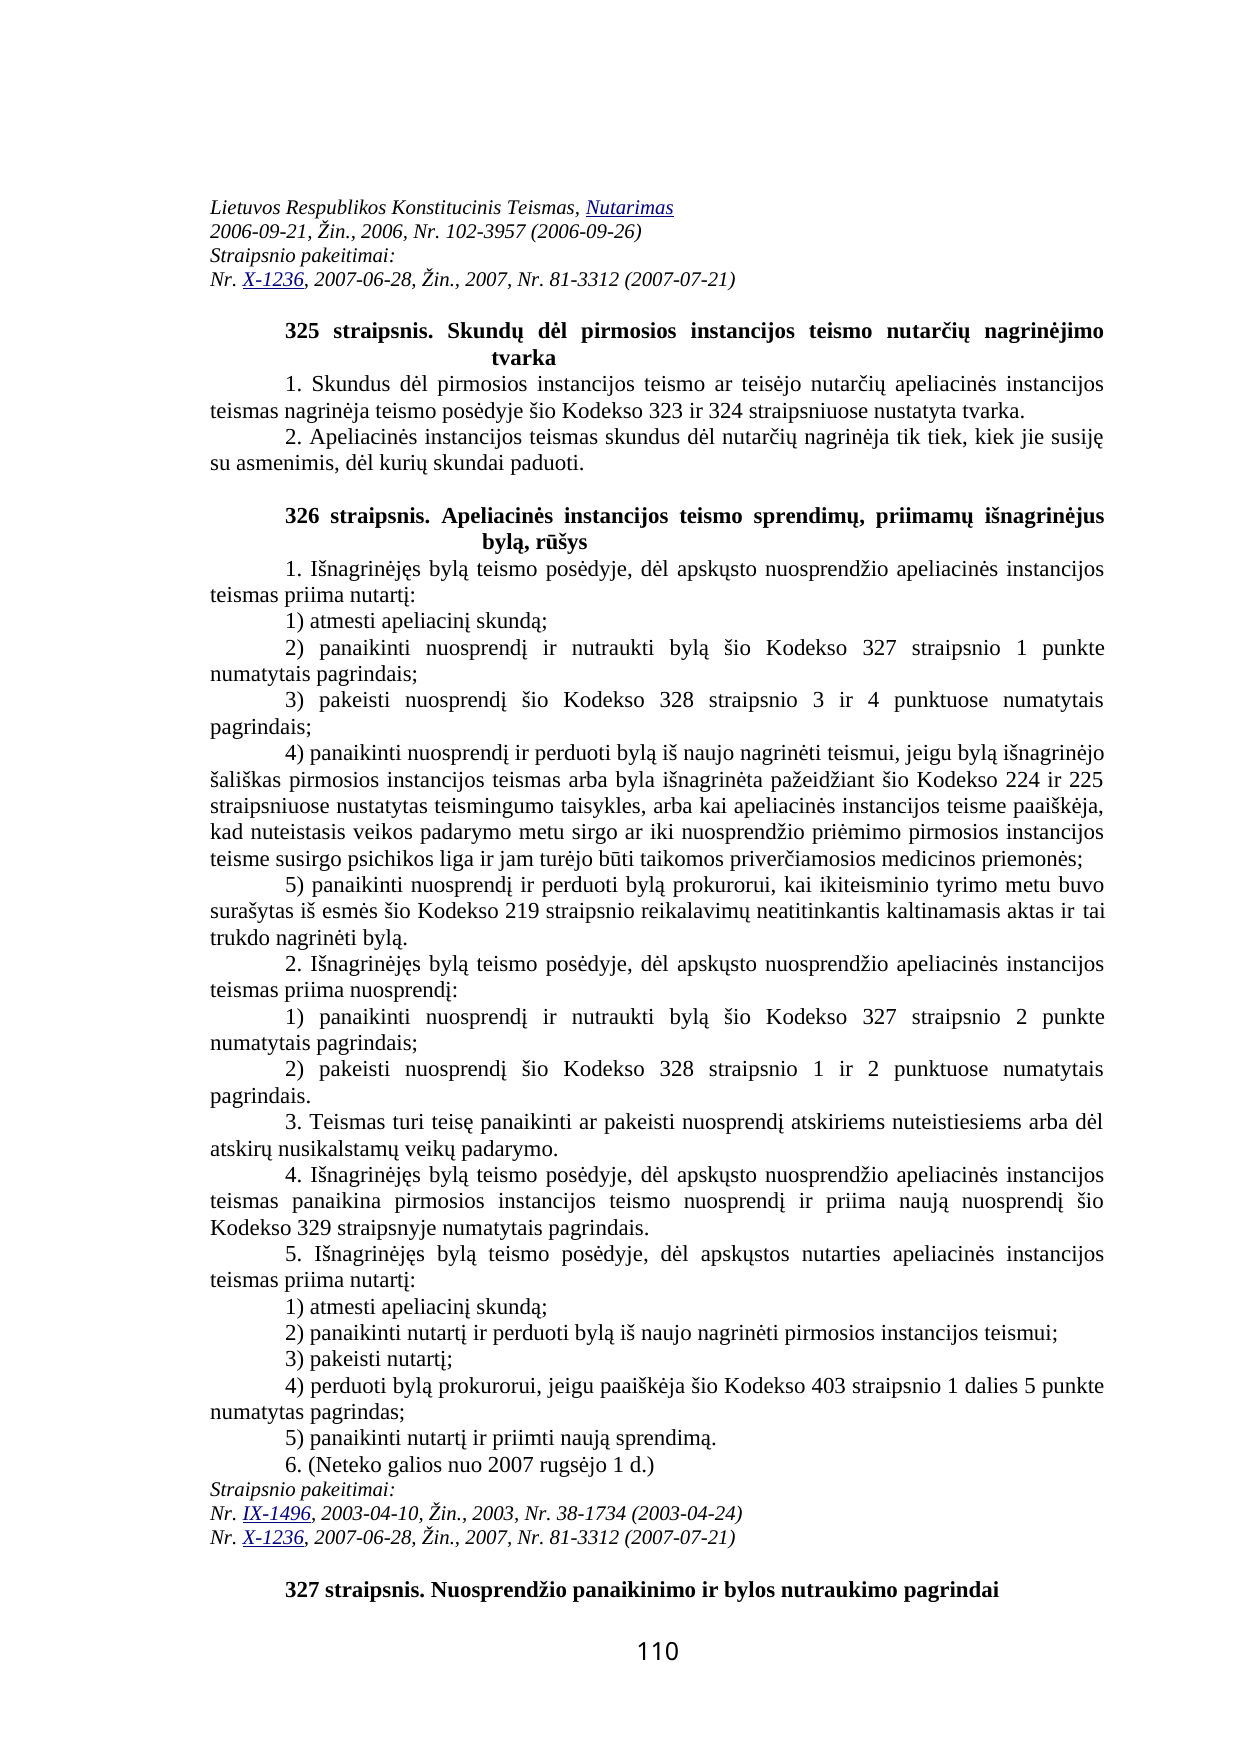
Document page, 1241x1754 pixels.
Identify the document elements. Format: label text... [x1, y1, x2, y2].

text 2) panaikinti nuosprendį ir nutraukti bylą šio Kodekso 327 straipsnio 1 punkte numatytais pagrindais; [210, 634, 1106, 687]
text 3. Teismas turi teisę panaikinti ar pakeisti nuosprendį atskiriems nuteistiesiems arba dėl atskirų nusikalstamų veikų padarymo. [210, 1108, 1106, 1161]
text 6. (Neteko galios nuo 2007 rugsėjo 1 d.) [210, 1451, 1106, 1477]
text Nr. X-1236, 2007-06-28, Žin., 2007, Nr. 81-3312 (2007-07-21) [210, 267, 1106, 291]
text 1. Skundus dėl pirmosios instancijos teismo ar teisėjo nutarčių apeliacinės instancijos teismas nagrinėja teismo posėdyje šio Kodekso 323 ir 324 straipsniuose nustatyta tvarka. [210, 370, 1106, 423]
text 1. Išnagrinėjęs bylą teismo posėdyje, dėl apskųsto nuosprendžio apeliacinės instancijos teismas priima nutartį: [210, 555, 1106, 607]
text Nr. X-1236, 2007-06-28, Žin., 2007, Nr. 81-3312 (2007-07-21) [210, 1525, 1106, 1549]
text 2006-09-21, Žin., 2006, Nr. 102-3957 (2006-09-26) [210, 219, 1106, 243]
text 3) pakeisti nuosprendį šio Kodekso 328 straipsnio 3 ir 4 punktuose numatytais pagrindais; [210, 687, 1106, 739]
text 5) panaikinti nutartį ir priimti naują sprendimą. [210, 1424, 1106, 1451]
text Straipsnio pakeitimai: [210, 1477, 1106, 1501]
text Nr. IX-1496, 2003-04-10, Žin., 2003, Nr. 38-1734 (2003-04-24) [210, 1501, 1106, 1525]
text 2. Apeliacinės instancijos teismas skundus dėl nutarčių nagrinėja tik tiek, kiek jie susiję su asmenimis, dėl kurių skundai paduoti. [210, 423, 1106, 476]
text 327 straipsnis. Nuosprendžio panaikinimo ir bylos nutraukimo pagrindai [210, 1576, 1106, 1602]
text 5. Išnagrinėjęs bylą teismo posėdyje, dėl apskųstos nutarties apeliacinės instancijos teismas priima nutartį: [210, 1240, 1106, 1293]
text 4) panaikinti nuosprendį ir perduoti bylą iš naujo nagrinėti teismui, jeigu bylą išnagrinėjo šališkas pirmosios instancijos teismas arba byla išnagrinėta pažeidžiant šio Kodekso 224 ir 225 straipsniuose nustatytas teismingumo taisykles, arba kai apeliacinės instancijos teisme paaiškėja, kad nuteistasis veikos padarymo metu sirgo ar iki nuosprendžio priėmimo pirmosios instancijos teisme susirgo psichikos liga ir jam turėjo būti taikomos priverčiamosios medicinos priemonės; [210, 739, 1106, 871]
text 1) atmesti apeliacinį skundą; [210, 607, 1106, 634]
text 4) perduoti bylą prokurorui, jeigu paaiškėja šio Kodekso 403 straipsnio 1 dalies 5 punkte numatytas pagrindas; [210, 1372, 1106, 1424]
text 1) atmesti apeliacinį skundą; [210, 1293, 1106, 1319]
text Lietuvos Respublikos Konstitucinis Teismas, Nutarimas [210, 195, 1106, 219]
text 326 straipsnis. Apeliacinės instancijos teismo sprendimų, priimamų išnagrinėjus bylą, rūšys [285, 502, 1106, 555]
text Straipsnio pakeitimai: [210, 243, 1106, 267]
text 3) pakeisti nutartį; [210, 1345, 1106, 1372]
text 5) panaikinti nuosprendį ir perduoti bylą prokurorui, kai ikiteisminio tyrimo metu buvo surašytas iš esmės šio Kodekso 219 straipsnio reikalavimų neatitinkantis kaltinamasis aktas ir tai trukdo nagrinėti bylą. [210, 871, 1106, 950]
text 1) panaikinti nuosprendį ir nutraukti bylą šio Kodekso 327 straipsnio 2 punkte numatytais pagrindais; [210, 1003, 1106, 1056]
text 325 straipsnis. Skundų dėl pirmosios instancijos teismo nutarčių nagrinėjimo tvarka [285, 318, 1106, 370]
text 4. Išnagrinėjęs bylą teismo posėdyje, dėl apskųsto nuosprendžio apeliacinės instancijos teismas panaikina pirmosios instancijos teismo nuosprendį ir priima naują nuosprendį šio Kodekso 329 straipsnyje numatytais pagrindais. [210, 1161, 1106, 1240]
text 2. Išnagrinėjęs bylą teismo posėdyje, dėl apskųsto nuosprendžio apeliacinės instancijos teismas priima nuosprendį: [210, 950, 1106, 1003]
text 2) panaikinti nutartį ir perduoti bylą iš naujo nagrinėti pirmosios instancijos teismui; [210, 1319, 1106, 1345]
text 2) pakeisti nuosprendį šio Kodekso 328 straipsnio 1 ir 2 punktuose numatytais pagrindais. [210, 1056, 1106, 1108]
